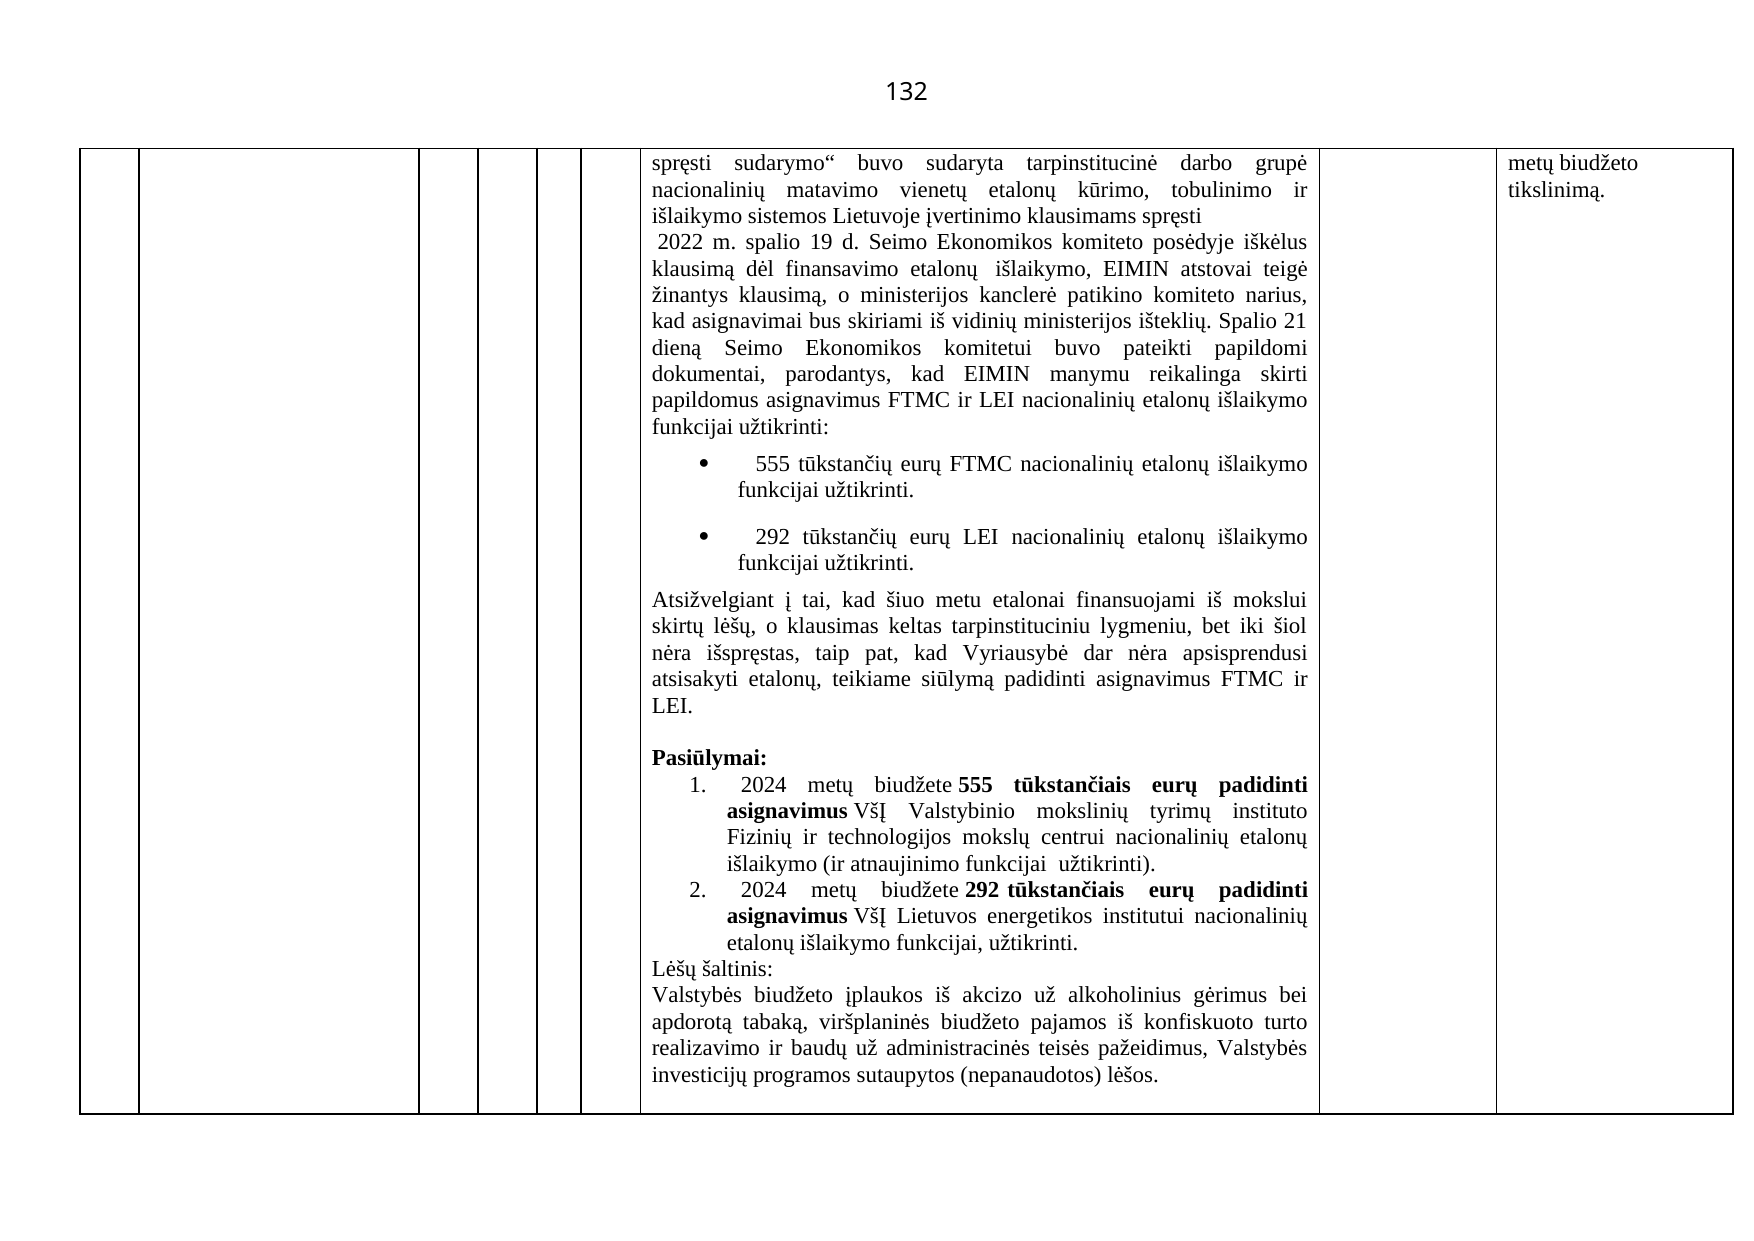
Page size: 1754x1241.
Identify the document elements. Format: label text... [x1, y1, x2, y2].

table_cell spręsti sudarymo“ buvo sudaryta tarpinstitucinė darbo grupė nacionalinių matavimo vienetų etalonų kūrimo, tobulinimo ir išlaikymo sistemos Lietuvoje įvertinimo klausimams spręsti 2022 m. spalio 19 d. Seimo Ekonomikos komiteto posėdyje iškėlus klausimą dėl finansavimo etalonų išlaikymo, EIMIN atstovai teigė žinantys klausimą, o ministerijos kanclerė patikino komiteto narius, kad asignavimai bus skiriami iš vidinių ministerijos išteklių. Spalio 21 dieną Seimo Ekonomikos komitetui buvo pateikti papildomi dokumentai, parodantys, kad EIMIN manymu reikalinga skirti papildomus asignavimus FTMC ir LEI nacionalinių etalonų išlaikymo funkcijai užtikrinti:  555 tūkstančių eurų FTMC nacionalinių etalonų išlaikymo funkcijai užtikrinti.  292 tūkstančių eurų LEI nacionalinių etalonų išlaikymo funkcijai užtikrinti. Atsižvelgiant į tai, kad šiuo metu etalonai finansuojami iš mokslui skirtų lėšų, o klausimas keltas tarpinstituciniu lygmeniu, bet iki šiol nėra išspręstas, taip pat, kad Vyriausybė dar nėra apsisprendusi atsisakyti etalonų, teikiame siūlymą padidinti asignavimus FTMC ir LEI. Pasiūlymai: 1. 2024 metų biudžete 555 tūkstančiais eurų padidinti asignavimus VšĮ Valstybinio mokslinių tyrimų instituto Fizinių ir technologijos mokslų centrui nacionalinių etalonų išlaikymo (ir atnaujinimo funkcijai užtikrinti). 2. 2024 metų biudžete 292 tūkstančiais eurų padidinti asignavimus VšĮ Lietuvos energetikos institutui nacionalinių etalonų išlaikymo funkcijai, užtikrinti. Lėšų šaltinis: Valstybės biudžeto įplaukos iš akcizo už alkoholinius gėrimus bei apdorotą tabaką, viršplaninės biudžeto pajamos iš konfiskuoto turto realizavimo ir baudų už administracinės teisės pažeidimus, Valstybės investicijų programos sutaupytos (nepanaudotos) lėšos. [641, 149, 1319, 1113]
table_cell [1320, 149, 1496, 1113]
table_cell [140, 149, 418, 1113]
table_cell [582, 149, 640, 1113]
table_cell [479, 149, 536, 1113]
table_cell metų biudžeto tikslinimą. [1497, 149, 1732, 1113]
table_cell [420, 149, 477, 1113]
table_cell [538, 149, 580, 1113]
table_cell [81, 149, 138, 1113]
